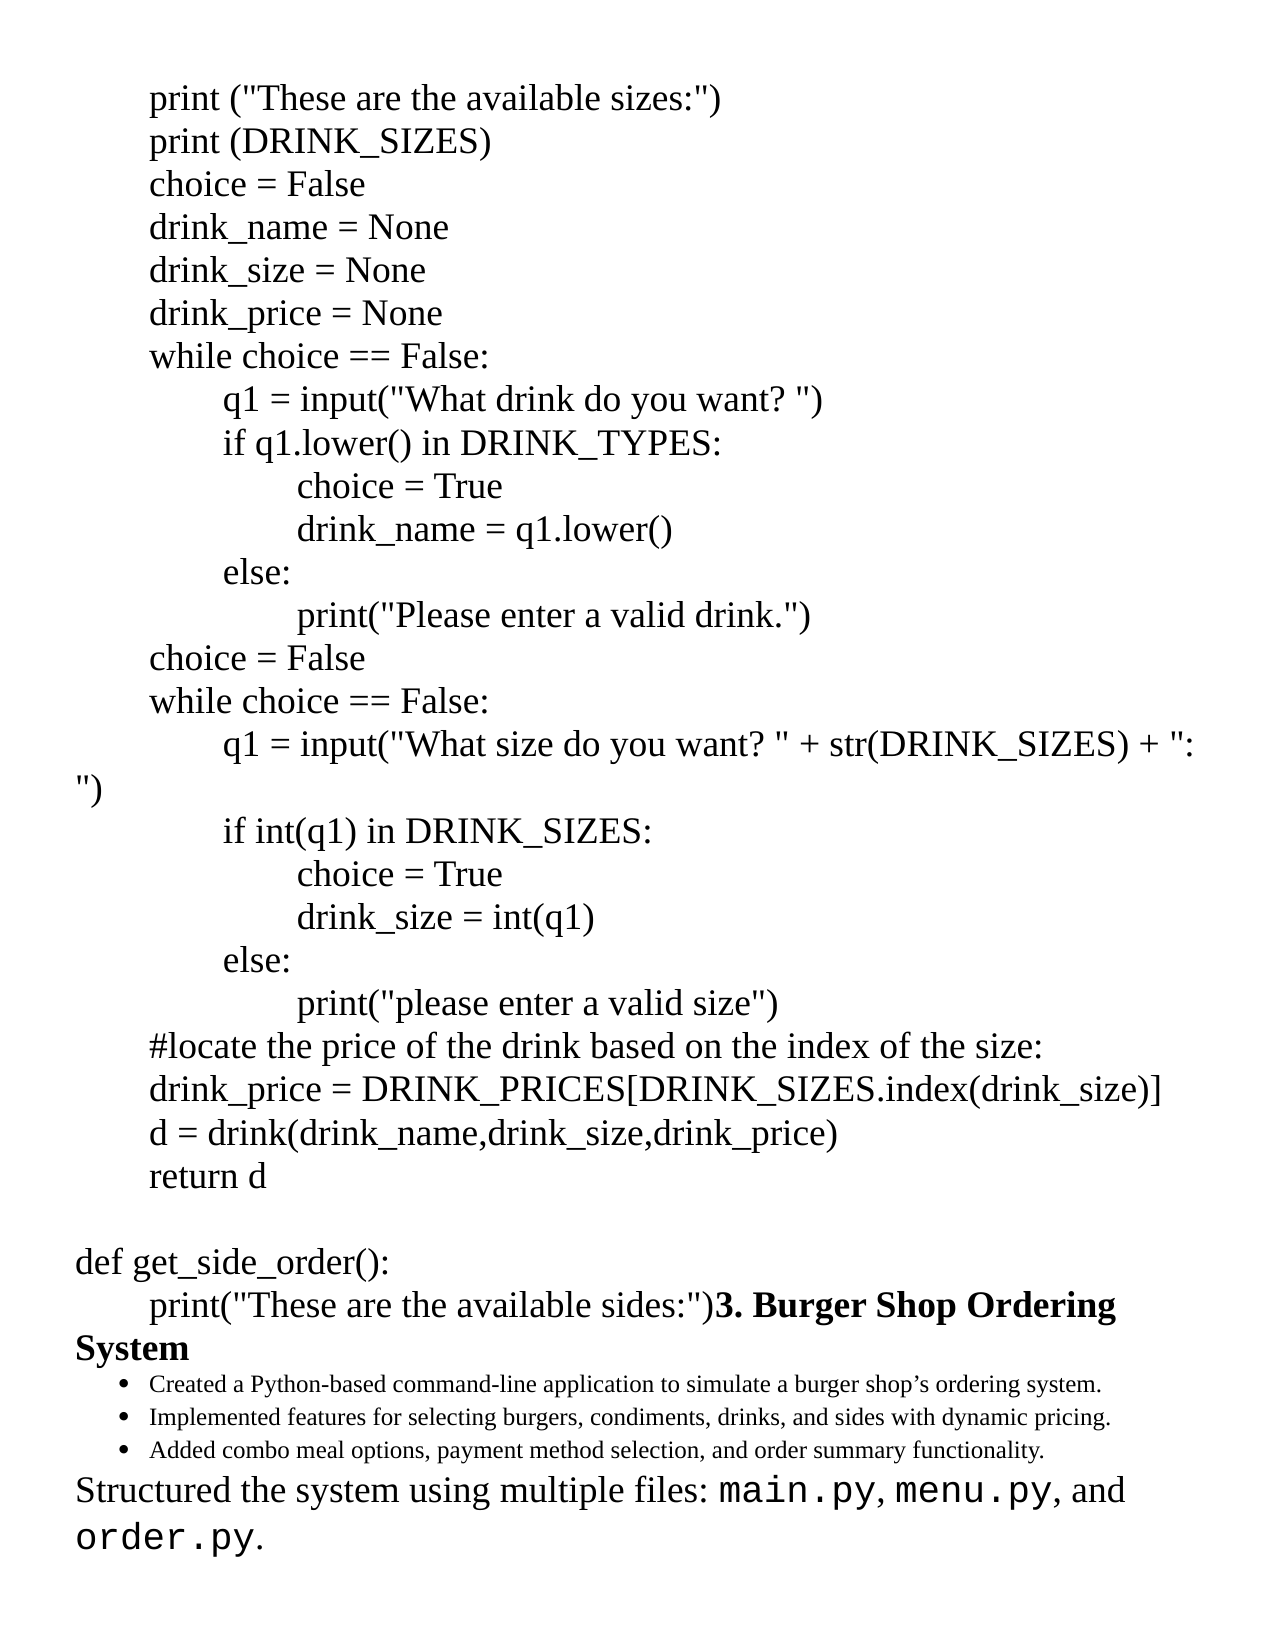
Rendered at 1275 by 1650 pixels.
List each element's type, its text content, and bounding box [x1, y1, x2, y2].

text while choice == False: [75, 679, 1200, 722]
text #locate the price of the drink based on the index of the size: [75, 1024, 1200, 1067]
text choice = False [75, 636, 1200, 679]
text choice = True [75, 851, 1200, 894]
list Added combo meal options, payment method selection, and order summary functionality. [119, 1435, 1200, 1463]
text q1 = input("What size do you want? " + str(DRINK_SIZES) + ": ") [75, 722, 1200, 808]
text if q1.lower() in DRINK_TYPES: [75, 420, 1200, 463]
list Implemented features for selecting burgers, condiments, drinks, and sides with dynamic pricing. [119, 1402, 1200, 1431]
text drink_name = q1.lower() [75, 506, 1200, 549]
text print("These are the available sides:")3. Burger Shop Ordering System [75, 1282, 1200, 1369]
text while choice == False: [75, 334, 1200, 377]
text drink_size = None [75, 247, 1200, 291]
text d = drink(drink_name,drink_size,drink_price) [75, 1110, 1200, 1153]
text choice = False [75, 161, 1200, 204]
text return d [75, 1153, 1200, 1196]
text choice = True [75, 463, 1200, 506]
text print (DRINK_SIZES) [75, 118, 1200, 161]
text print("Please enter a valid drink.") [75, 592, 1200, 636]
list Created a Python-based command-line application to simulate a burger shop’s ordering system. [119, 1369, 1200, 1397]
text drink_size = int(q1) [75, 894, 1200, 937]
text else: [75, 937, 1200, 981]
text Structured the system using multiple files: main.py, menu.py, and order.py. [75, 1468, 1200, 1560]
text else: [75, 549, 1200, 592]
text drink_price = DRINK_PRICES[DRINK_SIZES.index(drink_size)] [75, 1067, 1200, 1110]
text print("please enter a valid size") [75, 981, 1200, 1024]
text def get_side_order(): [75, 1239, 1200, 1282]
text if int(q1) in DRINK_SIZES: [75, 808, 1200, 851]
text drink_name = None [75, 204, 1200, 247]
text q1 = input("What drink do you want? ") [75, 377, 1200, 420]
text print ("These are the available sizes:") [75, 75, 1200, 118]
text drink_price = None [75, 291, 1200, 334]
